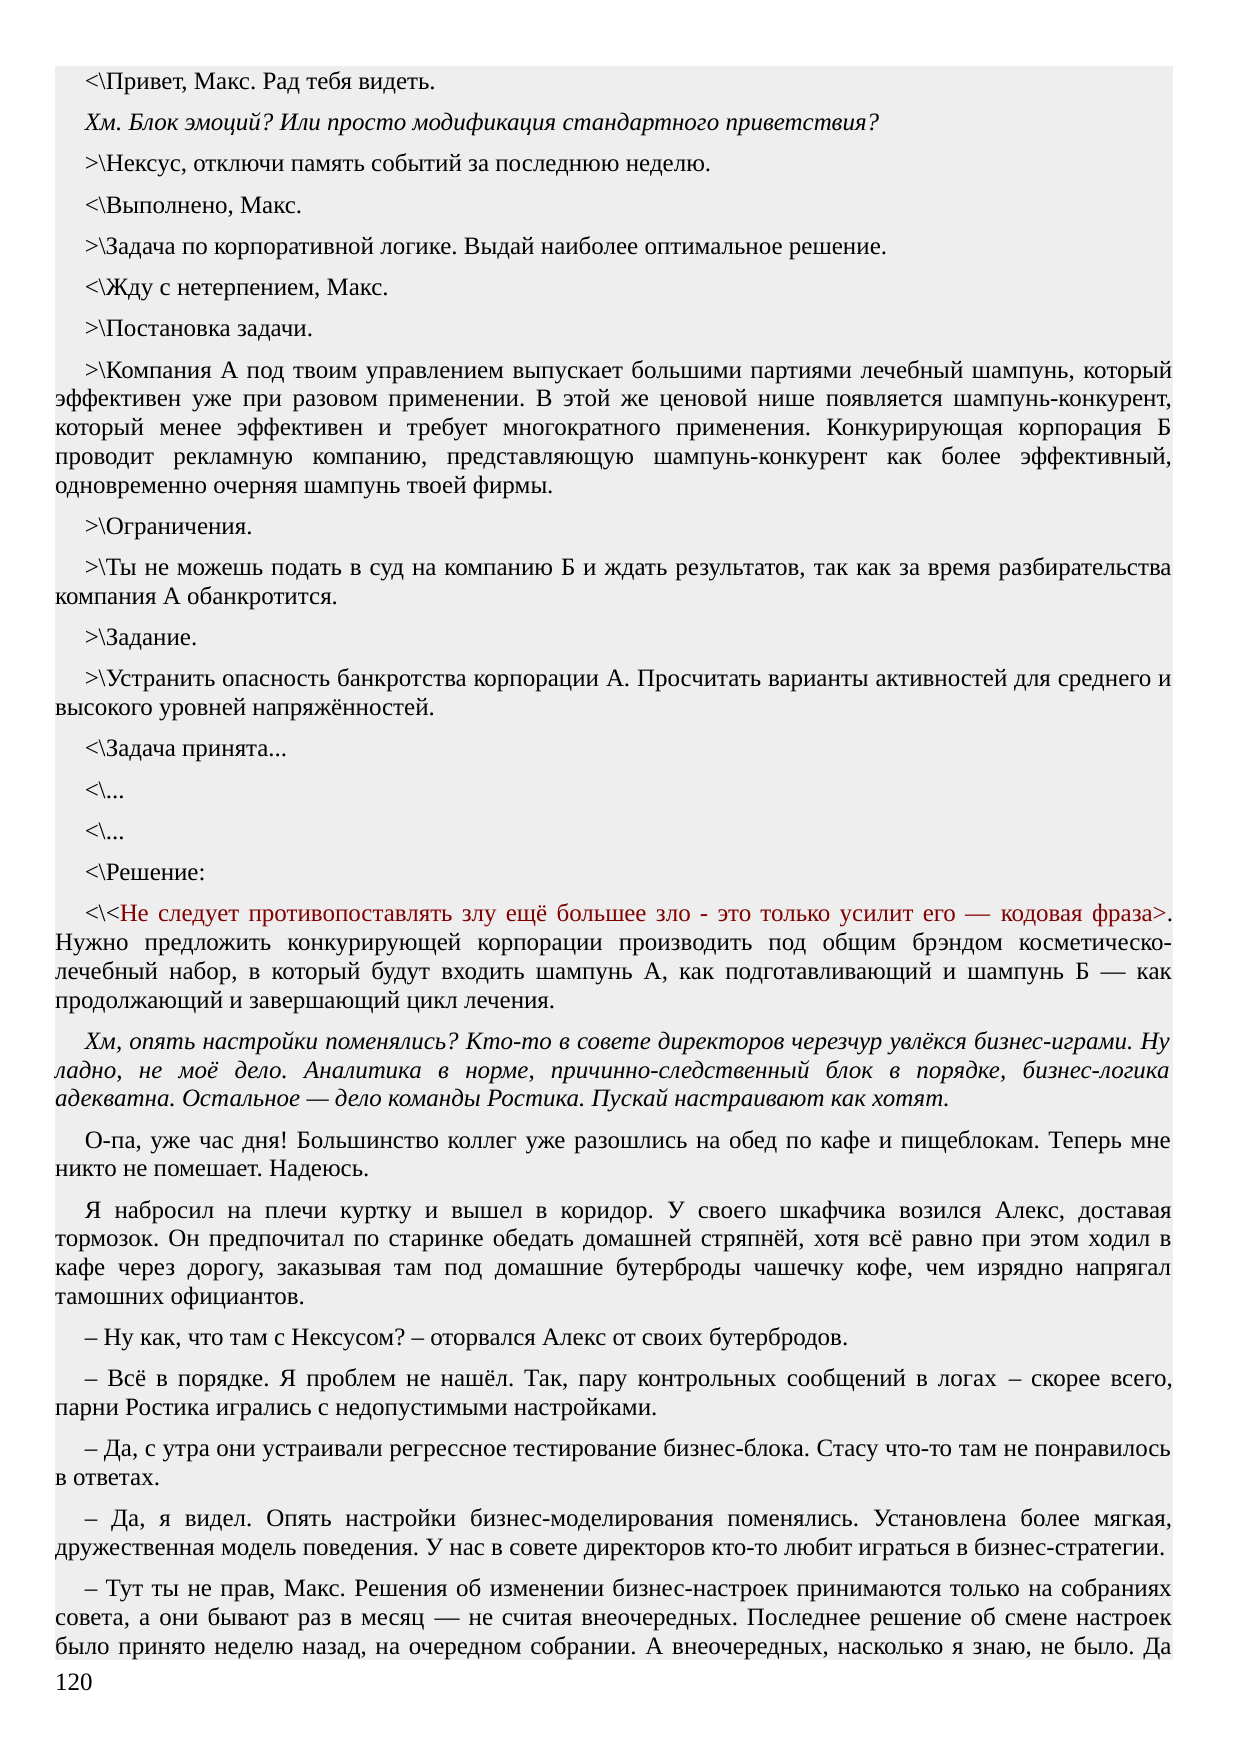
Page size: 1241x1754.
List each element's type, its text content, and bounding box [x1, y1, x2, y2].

text >\Задание. [55, 622, 1173, 651]
text <\Привет, Макс. Рад тебя видеть. [55, 66, 1173, 95]
text – Тут ты не прав, Макс. Решения об изменении бизнес-настроек принимаются только на собраниях совета, а они бывают раз в месяц — не считая внеочередных. Последнее решение об смене настроек было принято неделю назад, на очередном собрании. А внеочередных, насколько я знаю, не было. Да [55, 1573, 1173, 1660]
text <\... [55, 816, 1173, 845]
text – Да, с утра они устраивали регрессное тестирование бизнес-блока. Стасу что-то там не понравилось в ответах. [55, 1433, 1173, 1491]
text – Всё в порядке. Я проблем не нашёл. Так, пару контрольных сообщений в логах – скорее всего, парни Ростика игрались с недопустимыми настройками. [55, 1363, 1173, 1421]
text <\Выполнено, Макс. [55, 190, 1173, 218]
text <\Жду с нетерпением, Макс. [55, 272, 1173, 301]
text О-па, уже час дня! Большинство коллег уже разошлись на обед по кафе и пищеблокам. Теперь мне никто не помешает. Надеюсь. [55, 1125, 1173, 1182]
text >\Ограничения. [55, 511, 1173, 540]
text >\Ты не можешь подать в суд на компанию Б и ждать результатов, так как за время разбирательства компания А обанкротится. [55, 552, 1173, 610]
text Я набросил на плечи куртку и вышел в коридор. У своего шкафчика возился Алекс, доставая тормозок. Он предпочитал по старинке обедать домашней стряпнёй, хотя всё равно при этом ходил в кафе через дорогу, заказывая там под домашние бутерброды чашечку кофе, чем изрядно напрягал тамошних официантов. [55, 1195, 1173, 1310]
text >\Постановка задачи. [55, 313, 1173, 342]
text >\Нексус, отключи память событий за последнюю неделю. [55, 148, 1173, 177]
text >\Устранить опасность банкротства корпорации А. Просчитать варианты активностей для среднего и высокого уровней напряжённостей. [55, 663, 1173, 721]
text >\Компания А под твоим управлением выпускает большими партиями лечебный шампунь, который эффективен уже при разовом применении. В этой же ценовой нише появляется шампунь-конкурент, который менее эффективен и требует многократного применения. Конкурирующая корпорация Б проводит рекламную компанию, представляющую шампунь-конкурент как более эффективный, одновременно очерняя шампунь твоей фирмы. [55, 355, 1173, 498]
text <\... [55, 775, 1173, 803]
text <\Задача принята... [55, 733, 1173, 762]
text >\Задача по корпоративной логике. Выдай наиболее оптимальное решение. [55, 231, 1173, 260]
text <\<Не следует противопоставлять злу ещё большее зло - это только усилит его — кодовая фраза>. Нужно предложить конкурирующей корпорации производить под общим брэндом косметическо-лечебный набор, в который будут входить шампунь А, как подготавливающий и шампунь Б — как продолжающий и завершающий цикл лечения. [55, 898, 1173, 1013]
text <\Решение: [55, 857, 1173, 886]
text – Да, я видел. Опять настройки бизнес-моделирования поменялись. Установлена более мягкая, дружественная модель поведения. У нас в совете директоров кто-то любит играться в бизнес-стратегии. [55, 1503, 1173, 1561]
text Хм. Блок эмоций? Или просто модификация стандартного приветствия? [55, 107, 1173, 136]
text Хм, опять настройки поменялись? Кто-то в совете директоров черезчур увлёкся бизнес-играми. Ну ладно, не моё дело. Аналитика в норме, причинно-следственный блок в порядке, бизнес-логика адекватна. Остальное — дело команды Ростика. Пускай настраивают как хотят. [55, 1026, 1173, 1112]
text – Ну как, что там с Нексусом? – оторвался Алекс от своих бутербродов. [55, 1322, 1173, 1351]
